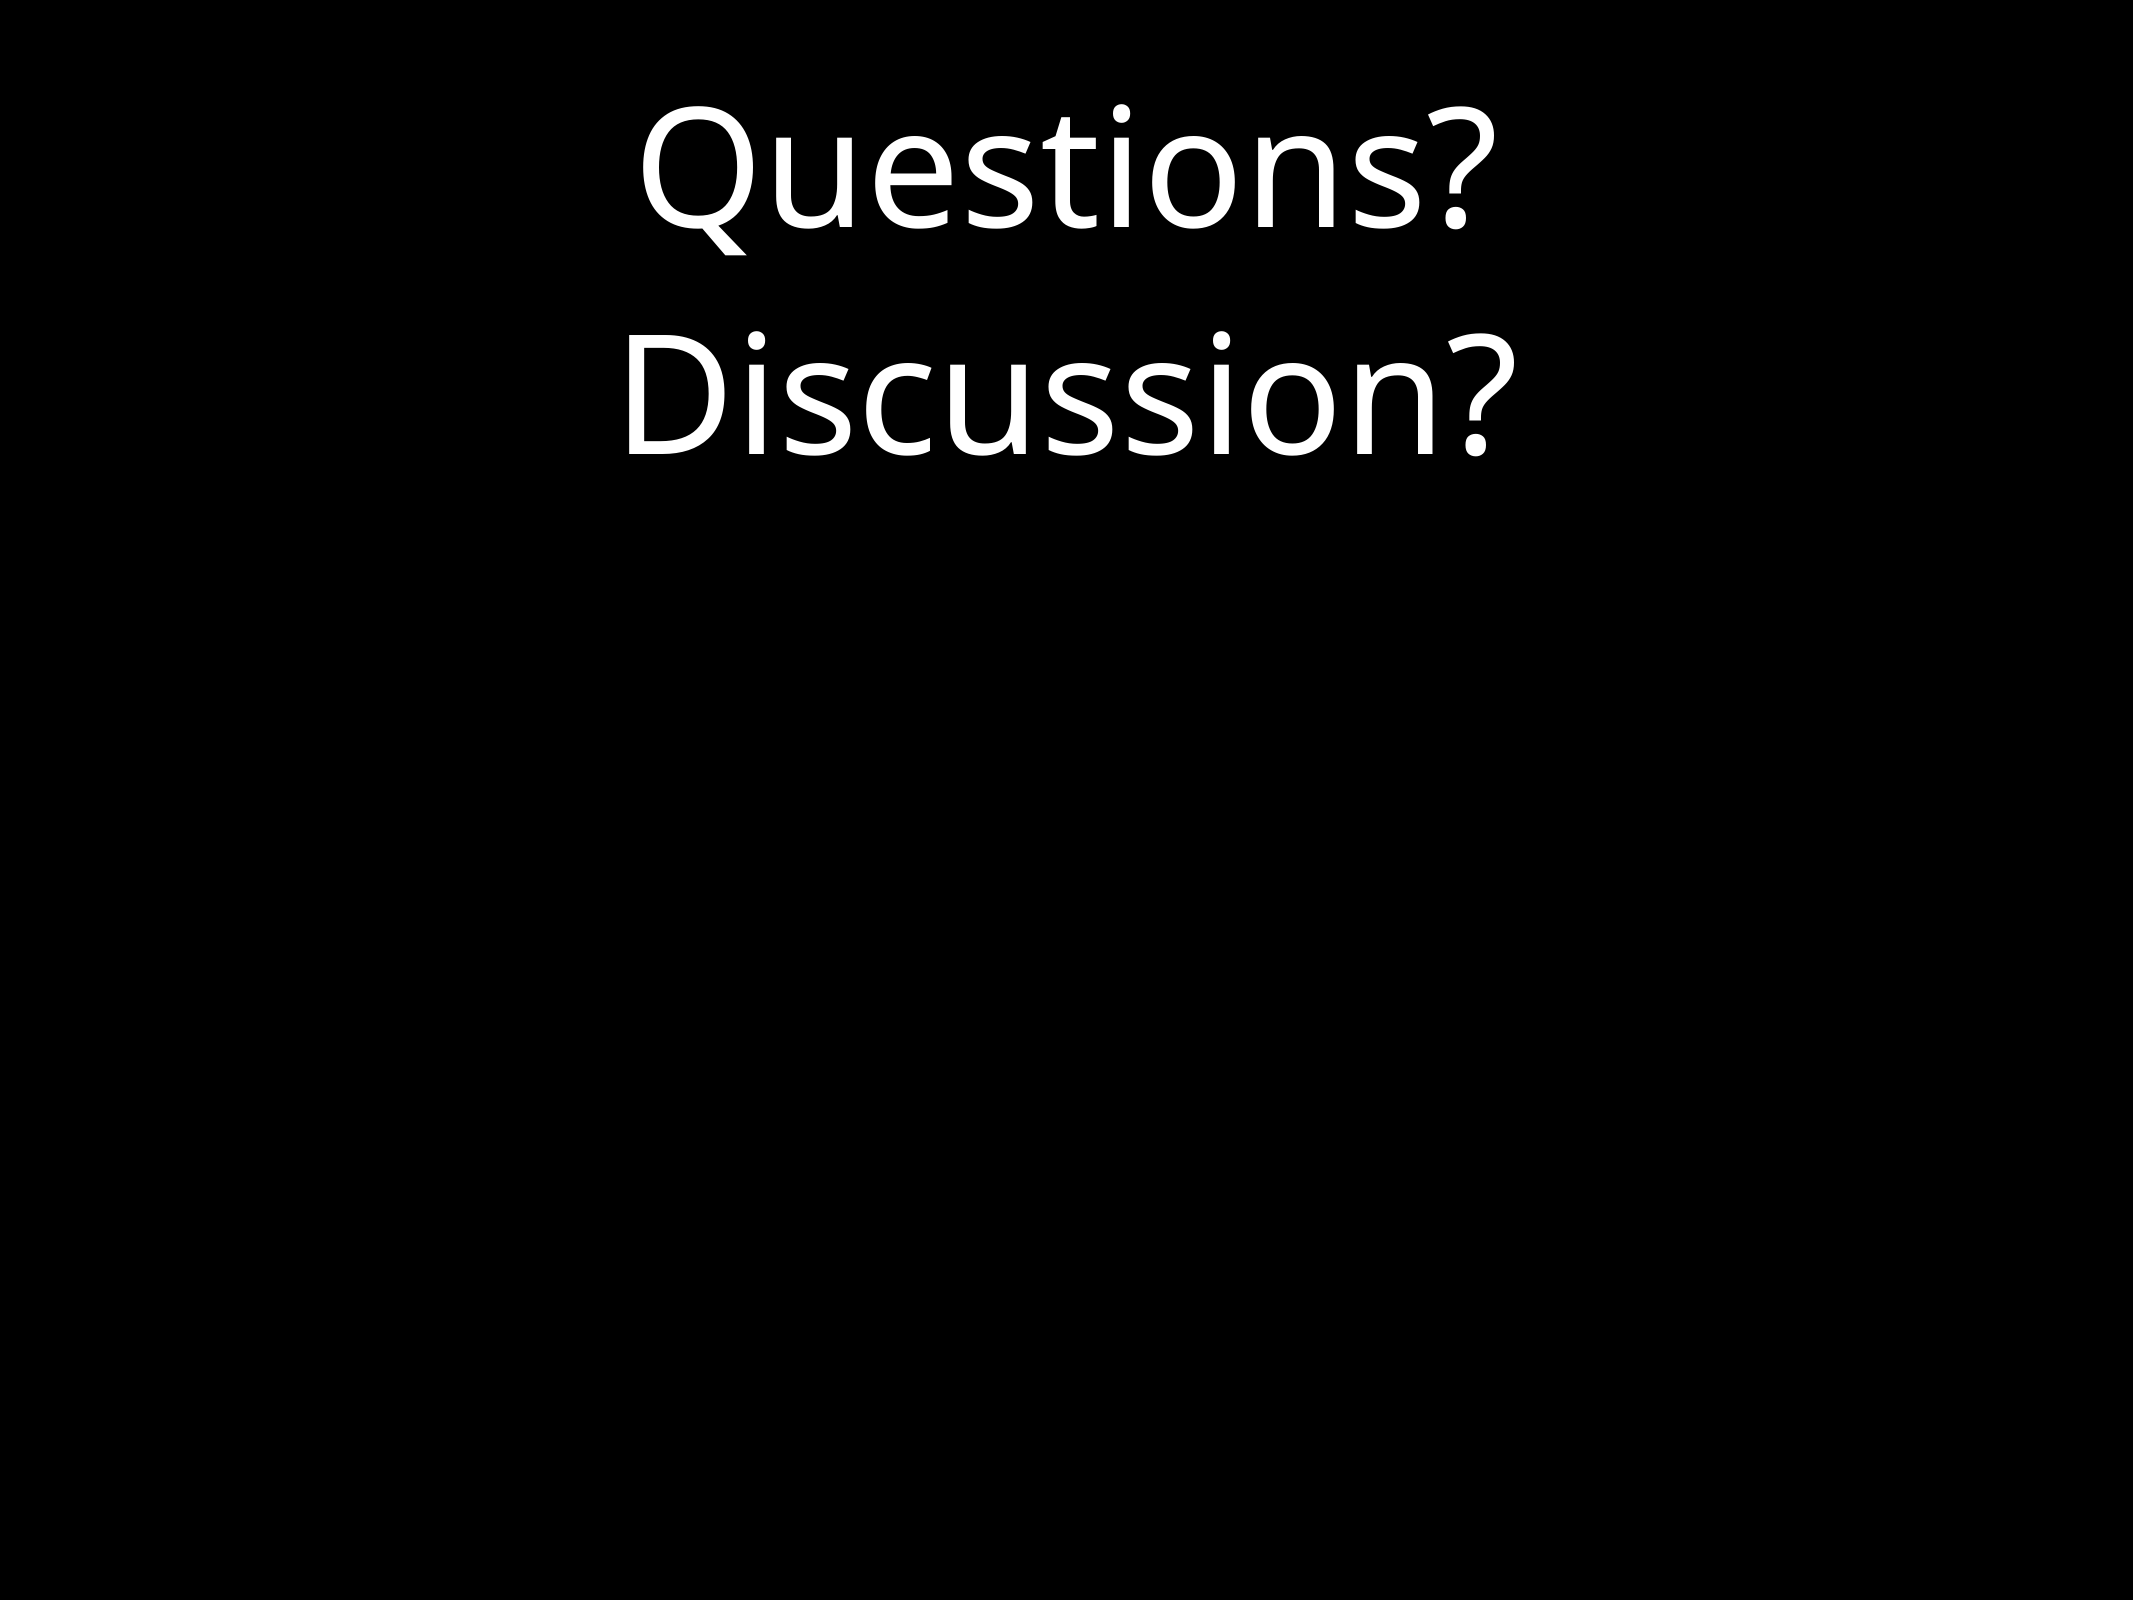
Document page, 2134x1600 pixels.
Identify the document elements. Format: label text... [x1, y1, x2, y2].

text_box Questions? Discussion? [156, 41, 1978, 641]
